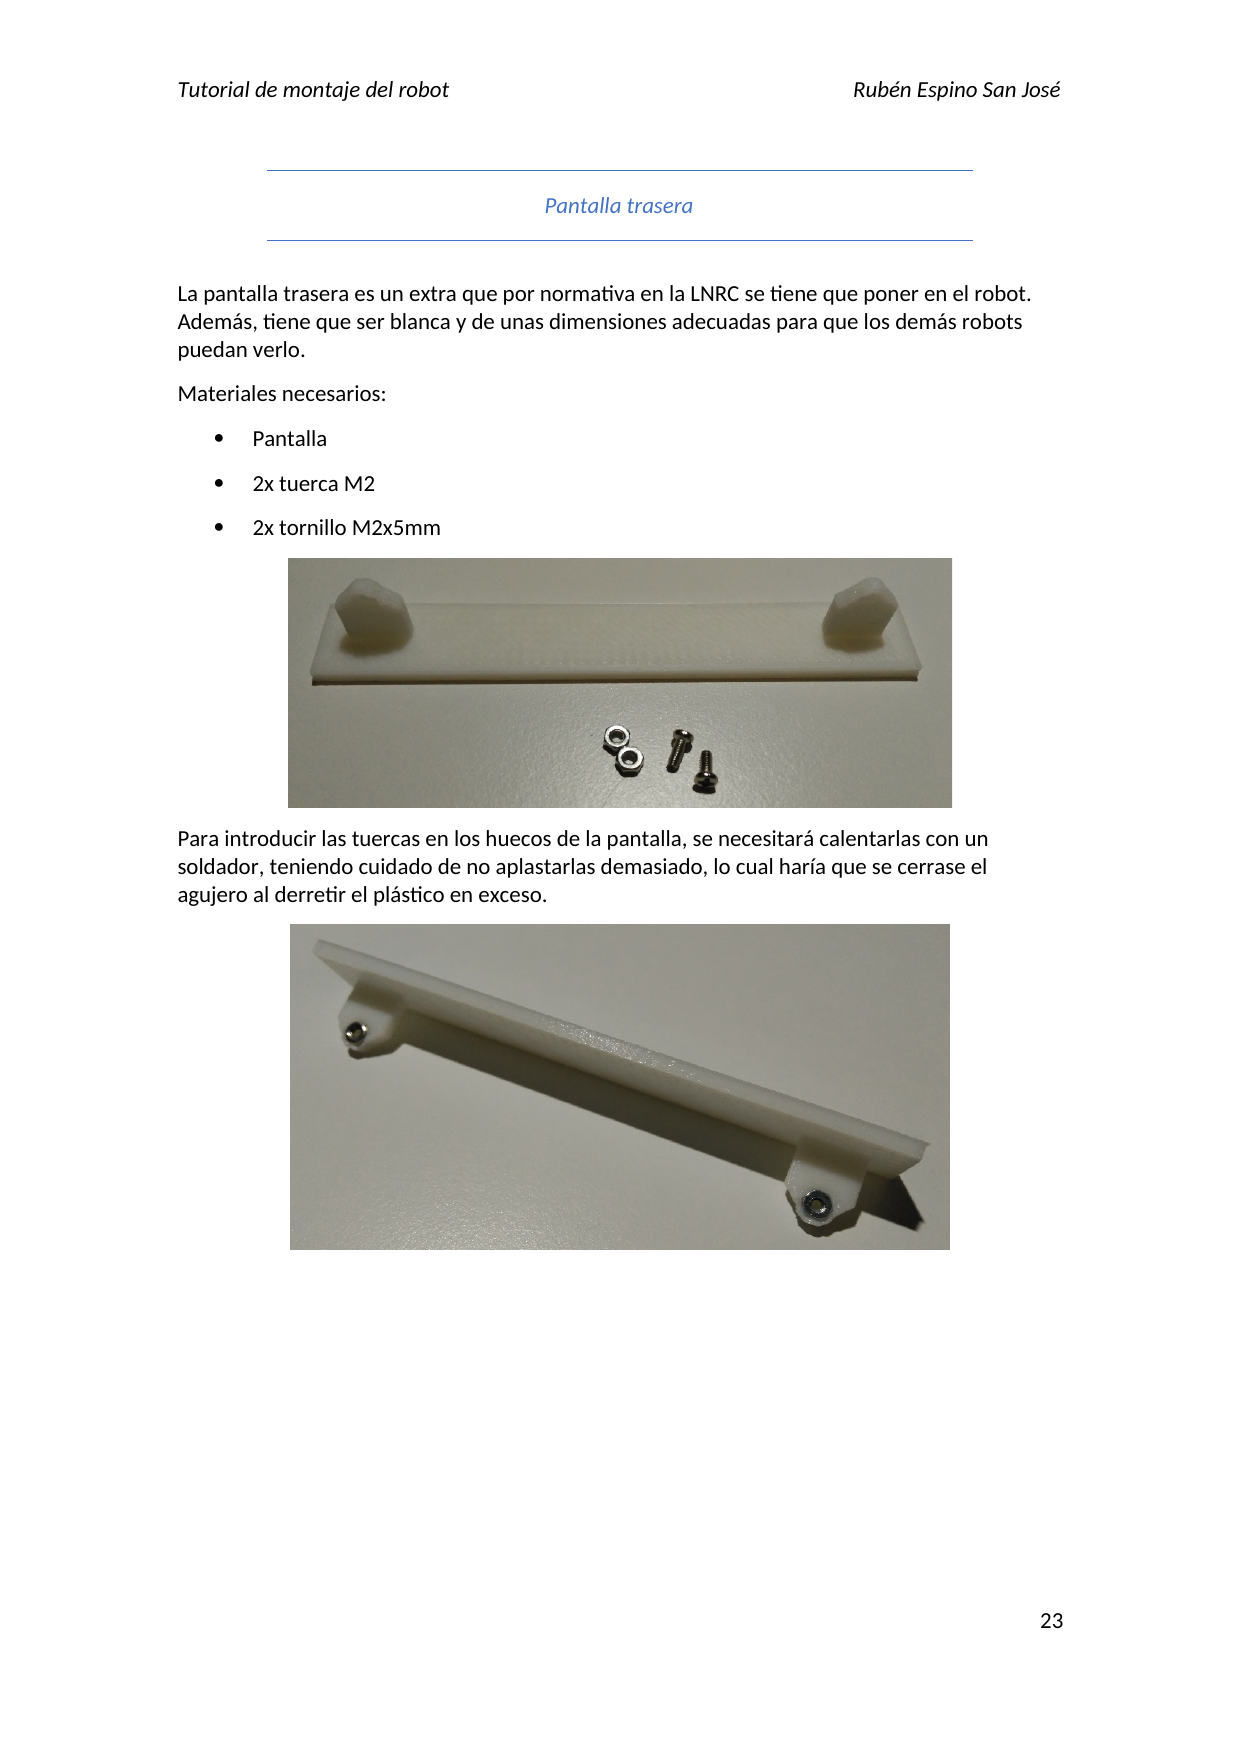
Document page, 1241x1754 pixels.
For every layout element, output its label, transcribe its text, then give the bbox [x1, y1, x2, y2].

text La pantalla trasera es un extra que por normativa en la LNRC se tiene que poner en el robot. Además, tiene que ser blanca y de unas dimensiones adecuadas para que los demás robots puedan verlo. [177, 279, 1063, 363]
list 2x tornillo M2x5mm [215, 513, 1063, 542]
list 2x tuerca M2 [215, 469, 1063, 497]
text Materiales necesarios: [177, 379, 1063, 407]
text Para introducir las tuercas en los huecos de la pantalla, se necesitará calentarlas con un soldador, teniendo cuidado de no aplastarlas demasiado, lo cual haría que se cerrase el agujero al derretir el plástico en exceso. [177, 824, 1063, 908]
list Pantalla [215, 424, 1063, 452]
text Pantalla trasera [267, 171, 973, 240]
